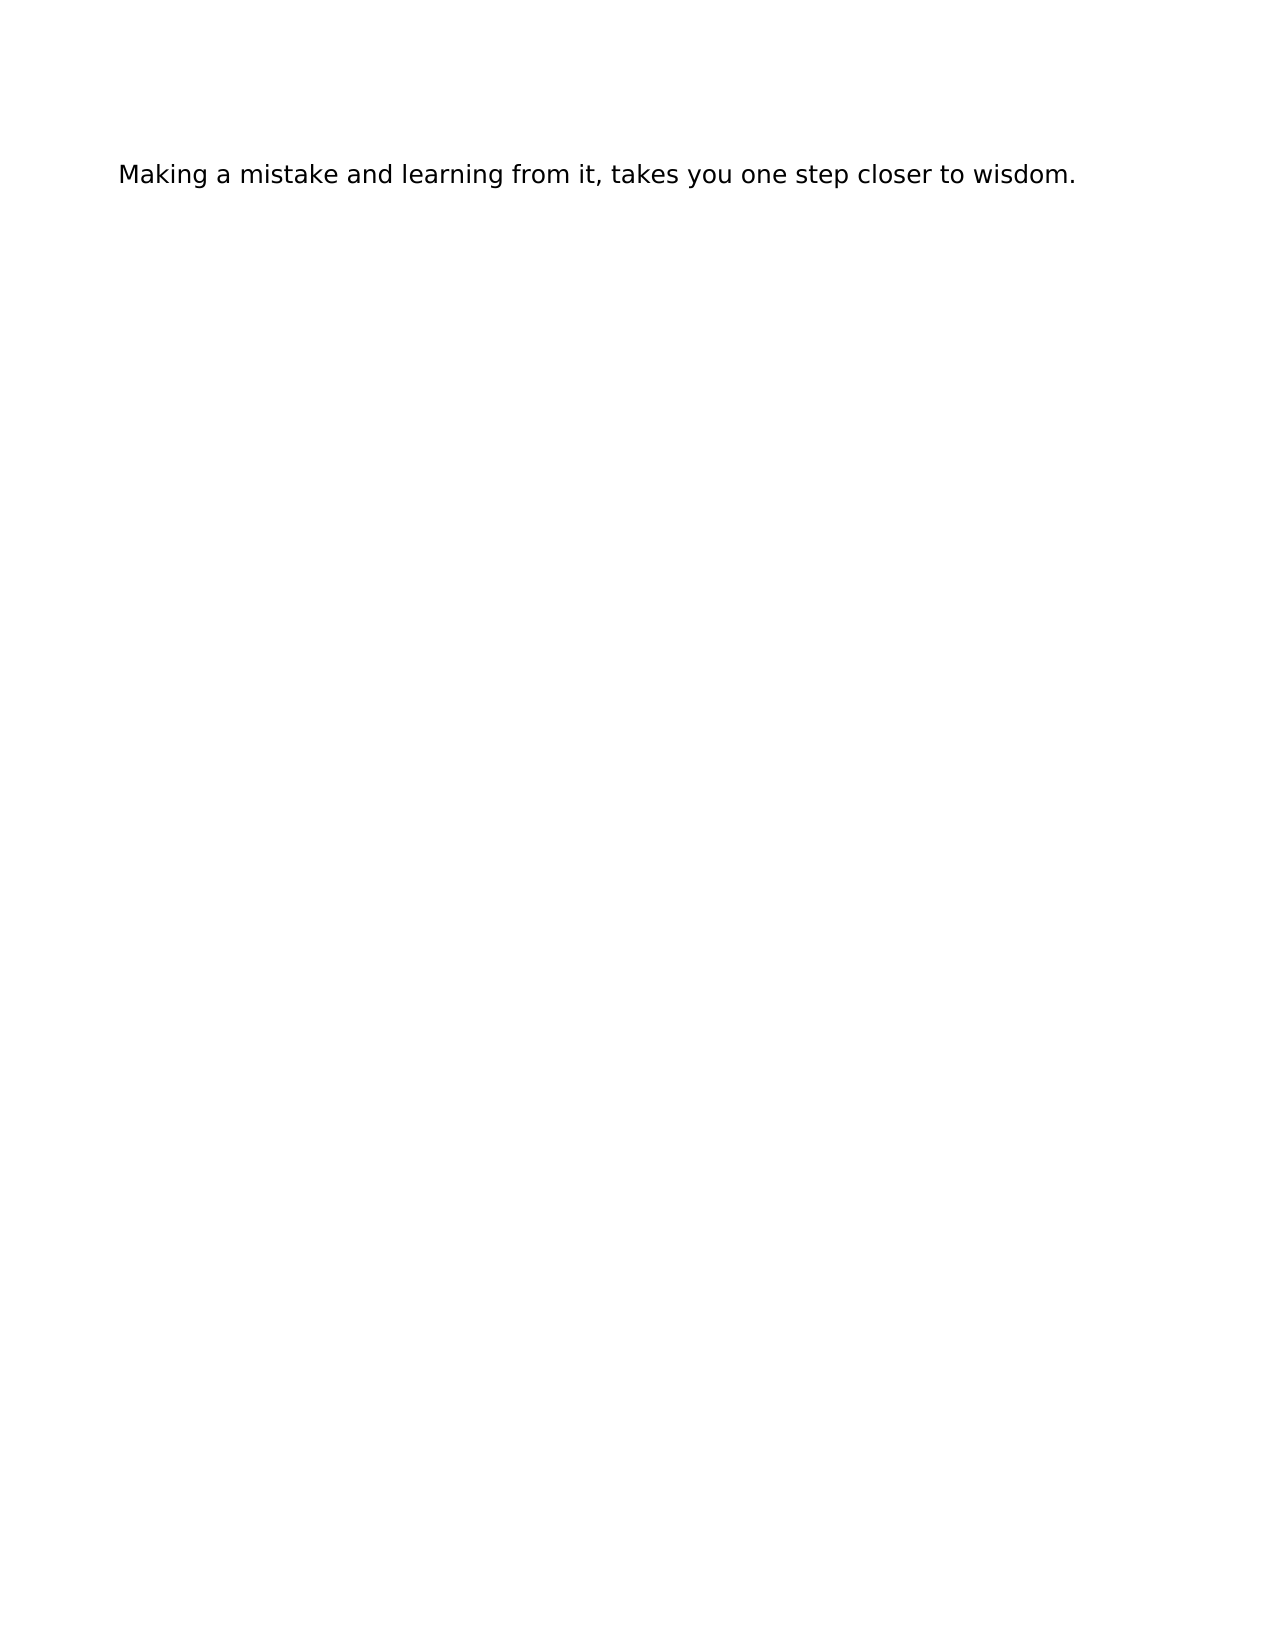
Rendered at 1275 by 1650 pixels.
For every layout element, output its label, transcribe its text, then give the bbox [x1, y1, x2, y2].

text Making a mistake and learning from it, takes you one step closer to wisdom. [118, 160, 1157, 189]
